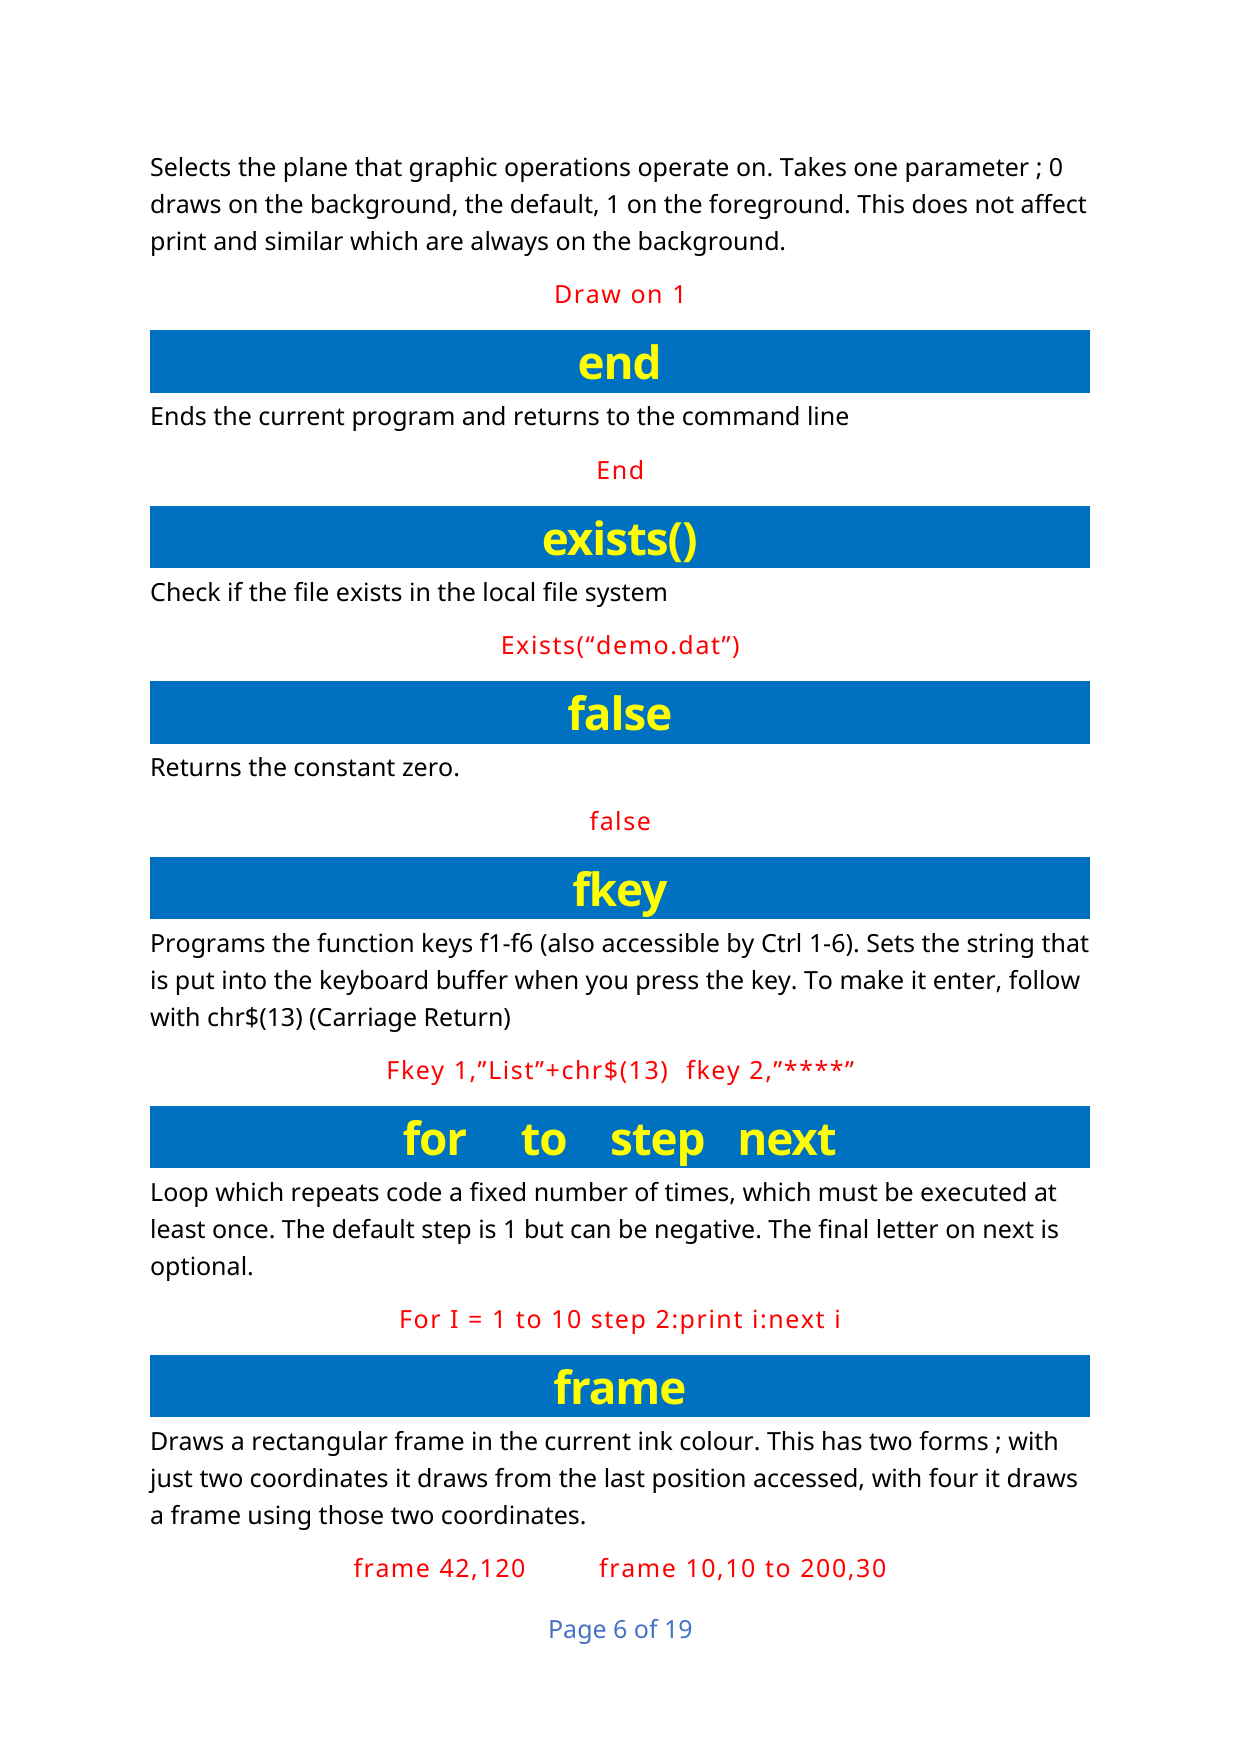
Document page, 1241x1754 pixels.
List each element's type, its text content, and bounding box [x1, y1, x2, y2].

subtitle End [150, 452, 1090, 487]
title frame [150, 1355, 1090, 1417]
subtitle Fkey 1,”List”+chr$(13) fkey 2,”****” [150, 1053, 1090, 1087]
text Ends the current program and returns to the command line [150, 399, 1090, 433]
subtitle Exists(“demo.dat”) [150, 628, 1090, 662]
subtitle false [150, 803, 1090, 838]
title false [150, 681, 1090, 744]
subtitle For I = 1 to 10 step 2:print i:next i [150, 1302, 1090, 1336]
text Draws a rectangular frame in the current ink colour. This has two forms ; with just two coordinates it draws from the last position accessed, with four it draws a frame using those two coordinates. [150, 1424, 1090, 1531]
title end [150, 330, 1090, 393]
title fkey [150, 857, 1090, 919]
title exists() [150, 506, 1090, 568]
title for to step next [150, 1106, 1090, 1168]
text Programs the function keys f1-f6 (also accessible by Ctrl 1-6). Sets the string that is put into the keyboard buffer when you press the key. To make it enter, follow with chr$(13) (Carriage Return) [150, 926, 1090, 1033]
text Returns the constant zero. [150, 750, 1090, 784]
text Selects the plane that graphic operations operate on. Takes one parameter ; 0 draws on the background, the default, 1 on the foreground. This does not affect print and similar which are always on the background. [150, 150, 1090, 258]
subtitle Draw on 1 [150, 277, 1090, 311]
text Check if the file exists in the local file system [150, 574, 1090, 609]
text Loop which repeats code a fixed number of times, which must be executed at least once. The default step is 1 but can be negative. The final letter on next is optional. [150, 1175, 1090, 1282]
subtitle frame 42,120 frame 10,10 to 200,30 [150, 1551, 1090, 1585]
